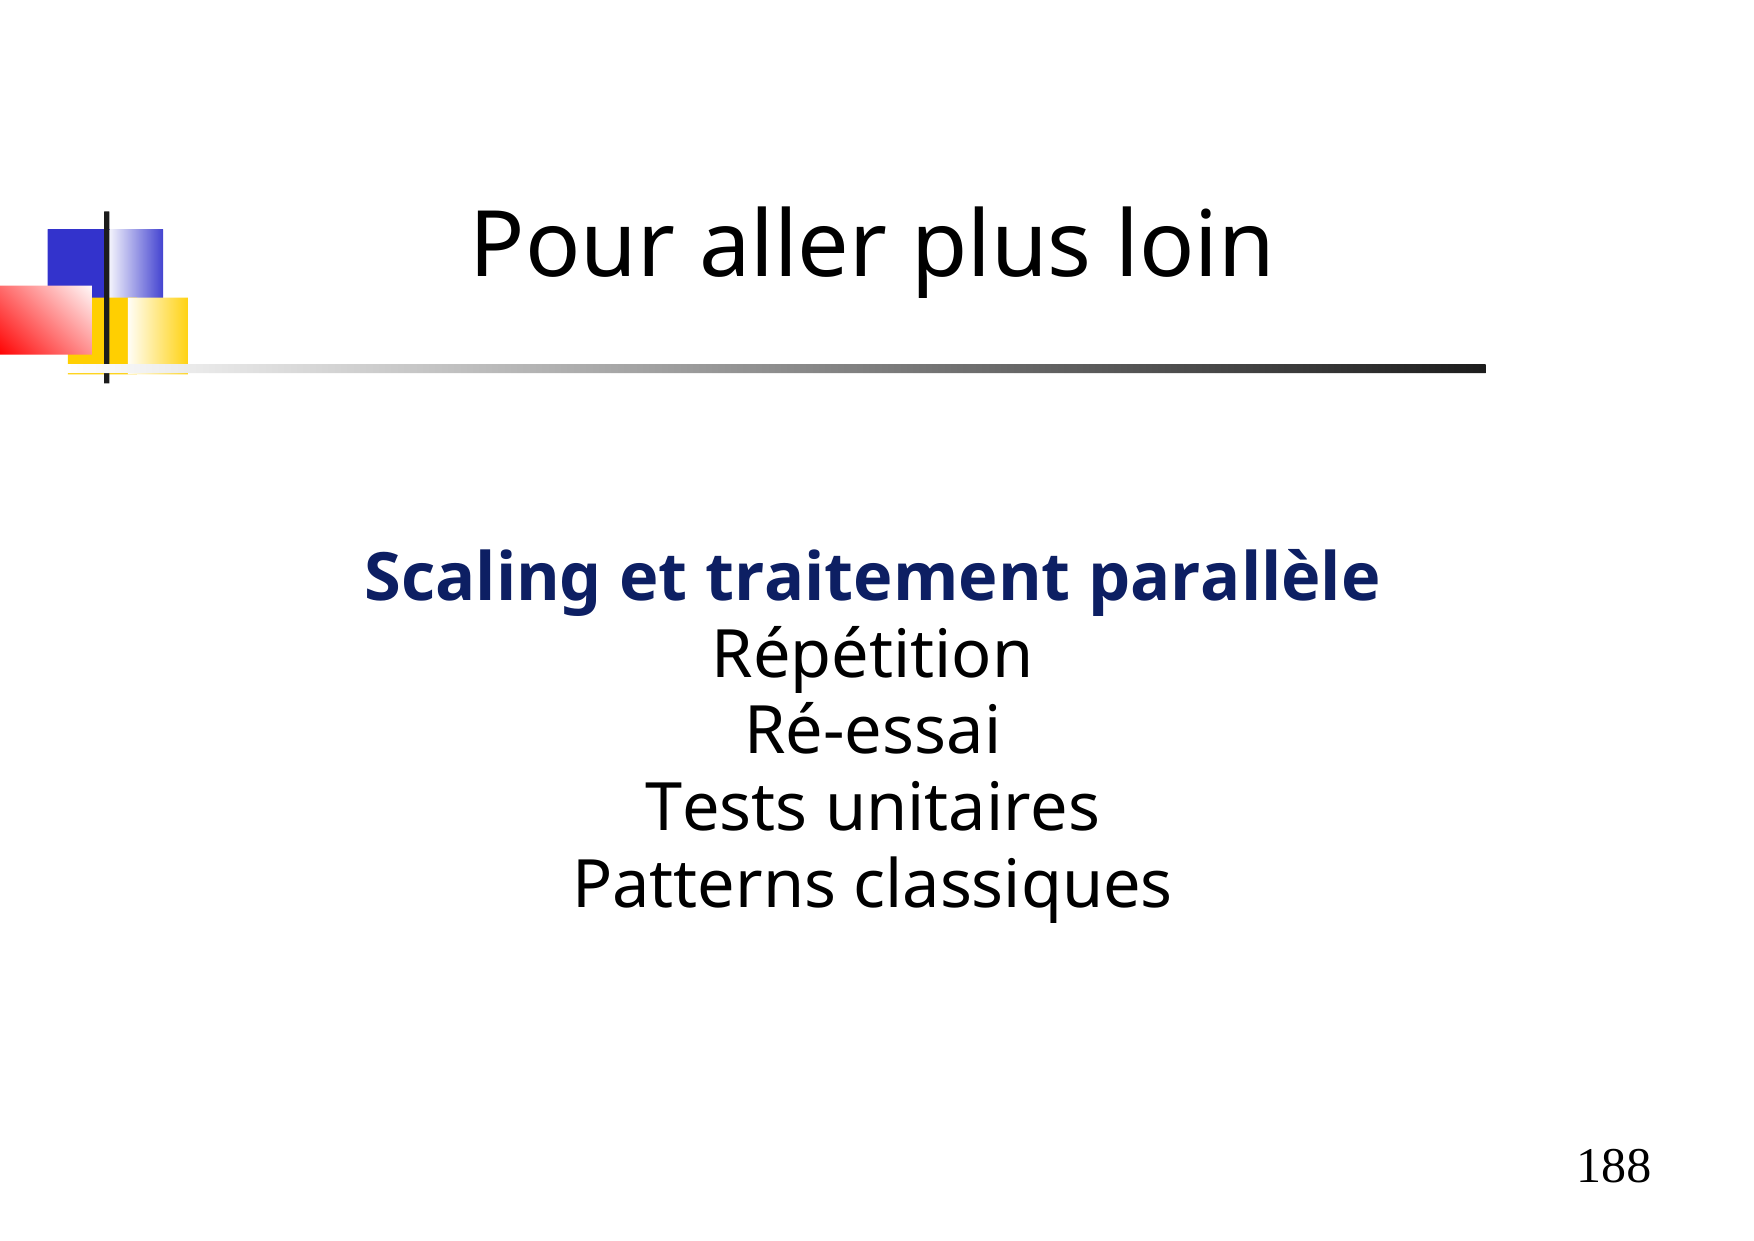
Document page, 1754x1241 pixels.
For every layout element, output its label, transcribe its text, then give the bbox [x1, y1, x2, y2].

title Pour aller plus loin [179, 139, 1567, 351]
subtitle Scaling et traitement parallèle Répétition Ré-essai Tests unitaires Patterns classiques [179, 371, 1567, 1091]
